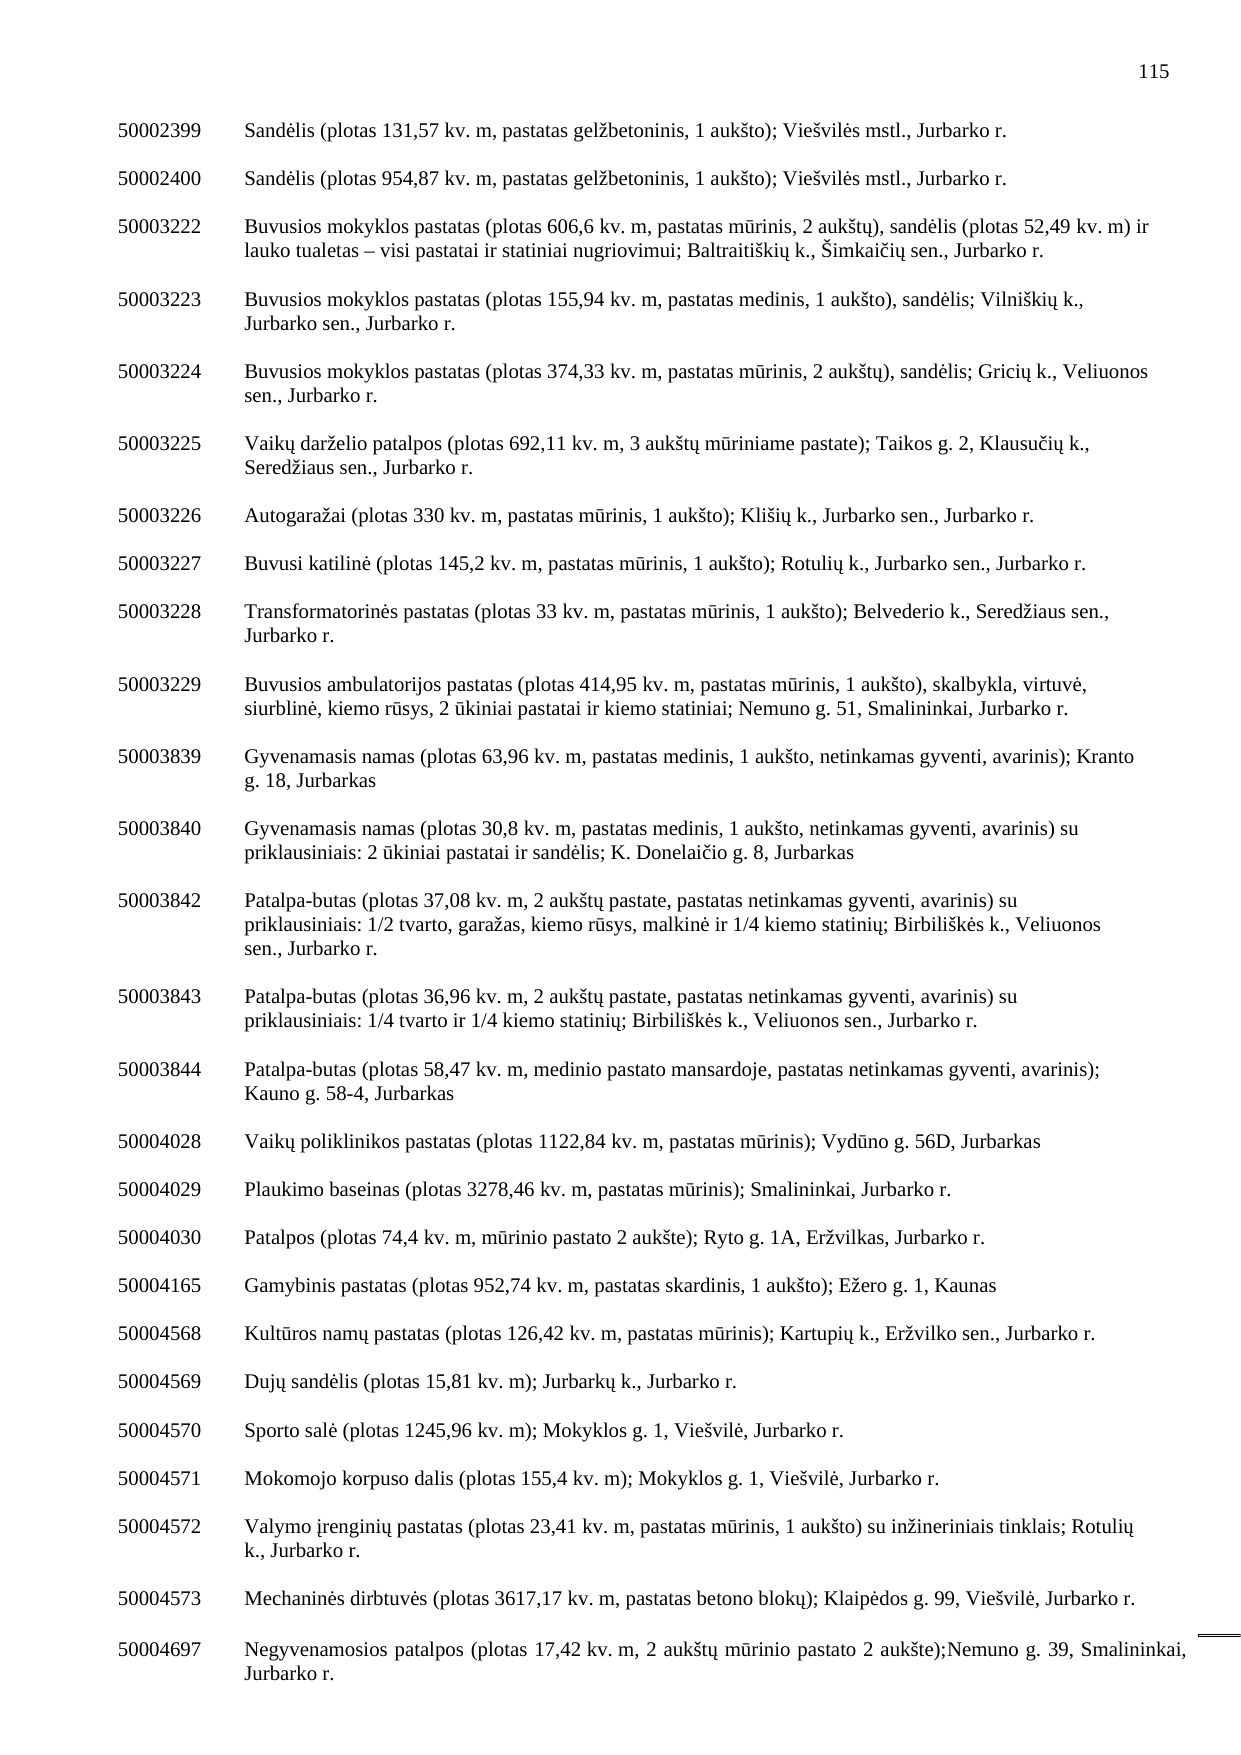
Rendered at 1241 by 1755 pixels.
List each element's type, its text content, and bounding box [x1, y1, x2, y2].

table_cell 50003228 [101, 599, 233, 647]
table_cell [101, 1297, 1198, 1321]
table_cell [1207, 672, 1240, 720]
table_cell [1193, 744, 1198, 792]
table_cell [1207, 1637, 1240, 1685]
table_cell [1207, 1225, 1240, 1249]
table_cell [1193, 816, 1198, 864]
table_cell [1198, 792, 1207, 816]
table_cell [1163, 1369, 1178, 1393]
table_cell [1207, 1442, 1240, 1466]
table_cell [101, 527, 1198, 551]
table_cell [1163, 984, 1178, 1032]
table_cell [1207, 1201, 1240, 1225]
table_cell [1193, 1321, 1198, 1345]
table_cell [101, 1033, 1198, 1057]
table_cell [1163, 1057, 1178, 1105]
table_cell [1193, 431, 1198, 479]
table_cell Buvusios mokyklos pastatas (plotas 606,6 kv. m, pastatas mūrinis, 2 aukštų), sandėlis (plotas 52,49 kv. m) ir lauko tualetas – visi pastatai ir statiniai nugriovimui; Baltraitiškių k., Šimkaičių sen., Jurbarko r. [233, 214, 1192, 262]
table_cell 50004029 [101, 1177, 233, 1201]
table_cell Gamybinis pastatas (plotas 952,74 kv. m, pastatas skardinis, 1 aukšto); Ežero g. 1, Kaunas [233, 1273, 1148, 1297]
table_cell [101, 575, 1198, 599]
table_cell 50002400 [101, 166, 233, 190]
table_cell [1163, 431, 1178, 479]
table_cell [101, 1105, 1198, 1129]
table_cell 50004030 [101, 1225, 233, 1249]
table_cell [1178, 1369, 1192, 1393]
table_cell [1207, 1321, 1240, 1345]
table_cell [1148, 1586, 1163, 1610]
table_cell [1198, 1442, 1207, 1466]
table_cell [1198, 1345, 1207, 1369]
table_cell Patalpa-butas (plotas 37,08 kv. m, 2 aukštų pastate, pastatas netinkamas gyventi, avarinis) su priklausiniais: 1/2 tvarto, garažas, kiemo rūsys, malkinė ir 1/4 kiemo statinių; Birbiliškės k., Veliuonos sen., Jurbarko r. [233, 888, 1148, 960]
table_cell 50004165 [101, 1273, 233, 1297]
table_cell [1148, 599, 1163, 647]
table_cell [1148, 984, 1163, 1032]
table_cell Vaikų poliklinikos pastatas (plotas 1122,84 kv. m, pastatas mūrinis); Vydūno g. 56D, Jurbarkas [233, 1129, 1148, 1153]
table_cell [1198, 1153, 1207, 1177]
table_cell [1198, 551, 1207, 575]
table_cell [1148, 431, 1163, 479]
table_cell [1198, 984, 1207, 1032]
table_cell [1178, 1514, 1192, 1562]
table_cell [101, 1394, 1198, 1417]
table_cell [1148, 672, 1163, 720]
table_cell Plaukimo baseinas (plotas 3278,46 kv. m, pastatas mūrinis); Smalininkai, Jurbarko r. [233, 1177, 1148, 1201]
table_cell Patalpa-butas (plotas 36,96 kv. m, 2 aukštų pastate, pastatas netinkamas gyventi, avarinis) su priklausiniais: 1/4 tvarto ir 1/4 kiemo statinių; Birbiliškės k., Veliuonos sen., Jurbarko r. [233, 984, 1148, 1032]
table_cell [101, 1153, 1198, 1177]
table_cell [1207, 1490, 1240, 1514]
table_cell [1198, 166, 1207, 190]
table_cell [1198, 960, 1207, 984]
table_cell [101, 1442, 1198, 1466]
table_cell [1178, 1225, 1192, 1249]
table_cell [1207, 118, 1240, 142]
table_cell [1178, 744, 1192, 792]
table_cell Transformatorinės pastatas (plotas 33 kv. m, pastatas mūrinis, 1 aukšto); Belvederio k., Seredžiaus sen., Jurbarko r. [233, 599, 1148, 647]
table_cell [1148, 888, 1163, 960]
table_cell [101, 864, 1198, 888]
table_cell [1207, 407, 1240, 431]
table_cell [1193, 214, 1198, 262]
table_cell [1178, 1129, 1192, 1153]
table_cell [1207, 888, 1240, 960]
table_cell [1207, 1273, 1240, 1297]
table_cell [1198, 118, 1207, 142]
table_cell [1207, 1153, 1240, 1177]
table_cell [1198, 1610, 1207, 1634]
table_cell [1198, 1394, 1207, 1417]
table_cell [101, 648, 1198, 672]
table_cell [1207, 335, 1240, 359]
table_cell [1178, 599, 1192, 647]
table_cell [1178, 166, 1192, 190]
table_cell [1198, 527, 1207, 551]
table_cell [1163, 599, 1178, 647]
table_cell Sandėlis (plotas 131,57 kv. m, pastatas gelžbetoninis, 1 aukšto); Viešvilės mstl., Jurbarko r. [233, 118, 1148, 142]
table_cell [1163, 1129, 1178, 1153]
table_cell [1207, 984, 1240, 1032]
table_cell [1148, 1057, 1163, 1105]
table_cell [1207, 1586, 1240, 1610]
table_cell [1207, 287, 1240, 335]
table_cell [1198, 648, 1207, 672]
table_cell 50004571 [101, 1466, 233, 1490]
table_cell [1207, 1033, 1240, 1057]
table_cell 50004697 [101, 1636, 233, 1685]
table_cell [1207, 1562, 1240, 1586]
table_cell [1207, 1514, 1240, 1562]
table_cell 50003223 [101, 287, 233, 335]
table_cell [1163, 551, 1178, 575]
table_cell [1198, 599, 1207, 647]
table_cell [1207, 263, 1240, 287]
table_cell [1198, 720, 1207, 744]
table_cell [1198, 1057, 1207, 1105]
table_cell Vaikų darželio patalpos (plotas 692,11 kv. m, 3 aukštų mūriniame pastate); Taikos g. 2, Klausučių k., Seredžiaus sen., Jurbarko r. [233, 431, 1148, 479]
table_cell Buvusios mokyklos pastatas (plotas 155,94 kv. m, pastatas medinis, 1 aukšto), sandėlis; Vilniškių k., Jurbarko sen., Jurbarko r. [233, 287, 1148, 335]
table_cell [1193, 1057, 1198, 1105]
table_cell [1148, 1466, 1163, 1490]
table_cell [1207, 503, 1240, 527]
table_cell [1207, 527, 1240, 551]
table_cell [1207, 864, 1240, 888]
table_cell [1198, 888, 1207, 960]
table_cell [1163, 672, 1178, 720]
table_cell [1207, 214, 1240, 262]
table_cell [1198, 1586, 1207, 1610]
table_cell Sporto salė (plotas 1245,96 kv. m); Mokyklos g. 1, Viešvilė, Jurbarko r. [233, 1418, 1148, 1442]
table_cell [1178, 1177, 1192, 1201]
table_cell [1207, 1466, 1240, 1490]
table_cell 50003226 [101, 503, 233, 527]
table_cell [1207, 166, 1240, 190]
table_cell [101, 1610, 1198, 1634]
table_cell Buvusios mokyklos pastatas (plotas 374,33 kv. m, pastatas mūrinis, 2 aukštų), sandėlis; Gricių k., Veliuonos sen., Jurbarko r. [233, 359, 1163, 407]
table_cell [1193, 1225, 1198, 1249]
table_cell [1178, 551, 1192, 575]
table_cell [101, 335, 1198, 359]
table_cell [1148, 287, 1163, 335]
table_cell [1178, 1466, 1192, 1490]
table_cell [1207, 575, 1240, 599]
table_cell Patalpos (plotas 74,4 kv. m, mūrinio pastato 2 aukšte); Ryto g. 1A, Eržvilkas, Jurbarko r. [233, 1225, 1148, 1249]
table_cell [1163, 1586, 1178, 1610]
table_cell [1198, 1321, 1207, 1345]
table_cell [1193, 1177, 1198, 1201]
table_cell Mechaninės dirbtuvės (plotas 3617,17 kv. m, pastatas betono blokų); Klaipėdos g. 99, Viešvilė, Jurbarko r. [233, 1586, 1148, 1610]
table_cell [1198, 1225, 1207, 1249]
table_cell [101, 720, 1198, 744]
table_cell [1207, 1418, 1240, 1442]
table_cell [1193, 984, 1198, 1032]
table_cell Valymo įrenginių pastatas (plotas 23,41 kv. m, pastatas mūrinis, 1 aukšto) su inžineriniais tinklais; Rotulių k., Jurbarko r. [233, 1514, 1148, 1562]
table_cell [1163, 816, 1178, 864]
table_cell [1198, 214, 1207, 262]
table_cell [1163, 1466, 1178, 1490]
table_cell [1148, 503, 1163, 527]
table_cell [1193, 1514, 1198, 1562]
table_cell Gyvenamasis namas (plotas 30,8 kv. m, pastatas medinis, 1 aukšto, netinkamas gyventi, avarinis) su priklausiniais: 2 ūkiniai pastatai ir sandėlis; K. Donelaičio g. 8, Jurbarkas [233, 816, 1148, 864]
table_cell [1163, 359, 1178, 407]
table_cell [1148, 1418, 1163, 1442]
table_cell [1193, 599, 1198, 647]
table_cell [1148, 551, 1163, 575]
table_cell [1207, 431, 1240, 479]
table_cell [1163, 1225, 1178, 1249]
table_cell [101, 960, 1198, 984]
table_cell Autogaražai (plotas 330 kv. m, pastatas mūrinis, 1 aukšto); Klišių k., Jurbarko sen., Jurbarko r. [233, 503, 1148, 527]
table_cell [1163, 888, 1178, 960]
table_cell 50003227 [101, 551, 233, 575]
table_cell [1198, 335, 1207, 359]
table_cell [1163, 1514, 1178, 1562]
table_cell [1193, 359, 1198, 407]
table_cell Gyvenamasis namas (plotas 63,96 kv. m, pastatas medinis, 1 aukšto, netinkamas gyventi, avarinis); Kranto g. 18, Jurbarkas [233, 744, 1148, 792]
table_cell [101, 479, 1198, 503]
table_cell 50003229 [101, 672, 233, 720]
table_cell [1198, 1562, 1207, 1586]
table_cell [1198, 431, 1207, 479]
table_cell [1178, 1057, 1192, 1105]
table_cell [1178, 672, 1192, 720]
table_cell [101, 1562, 1198, 1586]
table_cell [1207, 1297, 1240, 1321]
table_cell [1163, 287, 1178, 335]
table_cell [1198, 864, 1207, 888]
table_cell [101, 1201, 1198, 1225]
table_cell 50003844 [101, 1057, 233, 1105]
table_cell [1178, 118, 1192, 142]
table_cell [1178, 888, 1192, 960]
table_cell [1148, 1225, 1163, 1249]
table_cell [1178, 359, 1192, 407]
table_cell [1193, 1369, 1198, 1393]
table_cell [1198, 672, 1207, 720]
table_cell [1207, 792, 1240, 816]
table_cell 50004569 [101, 1369, 233, 1393]
table_cell [1193, 503, 1198, 527]
table_cell [1193, 1273, 1198, 1297]
table_cell [1193, 1586, 1198, 1610]
table_cell [101, 407, 1198, 431]
table_cell [1207, 1129, 1240, 1153]
table_cell [1193, 1466, 1198, 1490]
table_cell Negyvenamosios patalpos (plotas 17,42 kv. m, 2 aukštų mūrinio pastato 2 aukšte);Nemuno g. 39, Smalininkai, Jurbarko r. [233, 1636, 1198, 1685]
table_cell [1178, 1321, 1192, 1345]
table_cell [1207, 1369, 1240, 1393]
table_cell [1207, 190, 1240, 214]
table_cell [1198, 142, 1207, 166]
table_cell [1148, 1321, 1163, 1345]
table_cell [1198, 359, 1207, 407]
table_cell 50003843 [101, 984, 233, 1032]
table_cell [1178, 287, 1192, 335]
table_cell [1207, 551, 1240, 575]
table_cell [1198, 1105, 1207, 1129]
table_cell 50003839 [101, 744, 233, 792]
table_cell [101, 1345, 1198, 1369]
table_cell [1163, 1177, 1178, 1201]
table_cell [1163, 166, 1178, 190]
table_cell [1193, 551, 1198, 575]
table_cell [1207, 960, 1240, 984]
table_cell [1148, 1273, 1163, 1297]
table_cell [1207, 720, 1240, 744]
table_cell [1207, 1345, 1240, 1369]
table_cell [1178, 984, 1192, 1032]
table_cell [1198, 407, 1207, 431]
table_cell [1198, 190, 1207, 214]
table_cell [1148, 816, 1163, 864]
table_cell [1163, 1418, 1178, 1442]
table_cell [1148, 744, 1163, 792]
table_cell [1178, 1273, 1192, 1297]
table_cell [1178, 503, 1192, 527]
table_cell [1193, 166, 1198, 190]
table_cell Sandėlis (plotas 954,87 kv. m, pastatas gelžbetoninis, 1 aukšto); Viešvilės mstl., Jurbarko r. [233, 166, 1148, 190]
table_cell 50004573 [101, 1586, 233, 1610]
table_cell [1178, 816, 1192, 864]
table_cell [1198, 1466, 1207, 1490]
table_cell [1163, 503, 1178, 527]
table_cell [1163, 1273, 1178, 1297]
table_cell [1193, 1418, 1198, 1442]
table_cell [1198, 1297, 1207, 1321]
table_cell 50002399 [101, 118, 233, 142]
table_cell 50004028 [101, 1129, 233, 1153]
table_cell [1207, 1177, 1240, 1201]
table_cell 50003222 [101, 214, 233, 262]
table_cell [1193, 1129, 1198, 1153]
table_cell [1207, 142, 1240, 166]
table_cell Patalpa-butas (plotas 58,47 kv. m, medinio pastato mansardoje, pastatas netinkamas gyventi, avarinis); Kauno g. 58-4, Jurbarkas [233, 1057, 1148, 1105]
table_cell [1178, 1418, 1192, 1442]
table_cell [1198, 1177, 1207, 1201]
table_cell 50003840 [101, 816, 233, 864]
table_cell [1178, 431, 1192, 479]
table_cell [1193, 118, 1198, 142]
table_cell [1198, 1201, 1207, 1225]
table_cell [1207, 1394, 1240, 1417]
table_cell [1207, 744, 1240, 792]
table_cell [101, 190, 1198, 214]
table_cell Buvusios ambulatorijos pastatas (plotas 414,95 kv. m, pastatas mūrinis, 1 aukšto), skalbykla, virtuvė, siurblinė, kiemo rūsys, 2 ūkiniai pastatai ir kiemo statiniai; Nemuno g. 51, Smalininkai, Jurbarko r. [233, 672, 1148, 720]
table_cell [1207, 479, 1240, 503]
table_cell 50003842 [101, 888, 233, 960]
table_cell [1178, 1586, 1192, 1610]
table_cell [1193, 888, 1198, 960]
table_cell [1148, 1514, 1163, 1562]
table_cell Dujų sandėlis (plotas 15,81 kv. m); Jurbarkų k., Jurbarko r. [233, 1369, 1148, 1393]
table_cell [1198, 1129, 1207, 1153]
table_cell [1207, 1249, 1240, 1273]
table_cell [1198, 479, 1207, 503]
table_cell [1207, 816, 1240, 864]
table_cell 50003224 [101, 359, 233, 407]
table_cell [1193, 672, 1198, 720]
table_cell Mokomojo korpuso dalis (plotas 155,4 kv. m); Mokyklos g. 1, Viešvilė, Jurbarko r. [233, 1466, 1148, 1490]
table_cell 50004572 [101, 1514, 233, 1562]
table_cell [1198, 1637, 1207, 1685]
table_cell [101, 142, 1198, 166]
table_cell 50003225 [101, 431, 233, 479]
table_cell [1207, 1610, 1240, 1634]
table_cell [1163, 1321, 1178, 1345]
table_cell [101, 263, 1198, 287]
table_cell [1148, 1129, 1163, 1153]
table_cell [1163, 118, 1178, 142]
table_cell [1163, 744, 1178, 792]
table_cell [1207, 1057, 1240, 1105]
table_cell [101, 1490, 1198, 1514]
table_cell [101, 1249, 1198, 1273]
table_cell [1198, 1273, 1207, 1297]
table_cell [1198, 1369, 1207, 1393]
table_cell [1148, 1177, 1163, 1201]
table_cell [101, 792, 1198, 816]
table_cell [1198, 1249, 1207, 1273]
table_cell [1198, 263, 1207, 287]
table_cell [1207, 648, 1240, 672]
table_cell [1198, 816, 1207, 864]
table_cell [1198, 1514, 1207, 1562]
table_cell Kultūros namų pastatas (plotas 126,42 kv. m, pastatas mūrinis); Kartupių k., Eržvilko sen., Jurbarko r. [233, 1321, 1148, 1345]
table_cell [1148, 1369, 1163, 1393]
table_cell [1207, 599, 1240, 647]
table_cell [1198, 287, 1207, 335]
table_cell [1207, 359, 1240, 407]
table_cell [1198, 1490, 1207, 1514]
table_cell [1193, 287, 1198, 335]
table_cell [1148, 166, 1163, 190]
table_cell [1198, 503, 1207, 527]
table_cell [1207, 1105, 1240, 1129]
table_cell [1198, 575, 1207, 599]
table_cell [1198, 1418, 1207, 1442]
table_cell Buvusi katilinė (plotas 145,2 kv. m, pastatas mūrinis, 1 aukšto); Rotulių k., Jurbarko sen., Jurbarko r. [233, 551, 1148, 575]
table_cell 50004568 [101, 1321, 233, 1345]
table_cell [1148, 118, 1163, 142]
table_cell [1198, 1033, 1207, 1057]
table_cell [1198, 744, 1207, 792]
table_cell 50004570 [101, 1418, 233, 1442]
